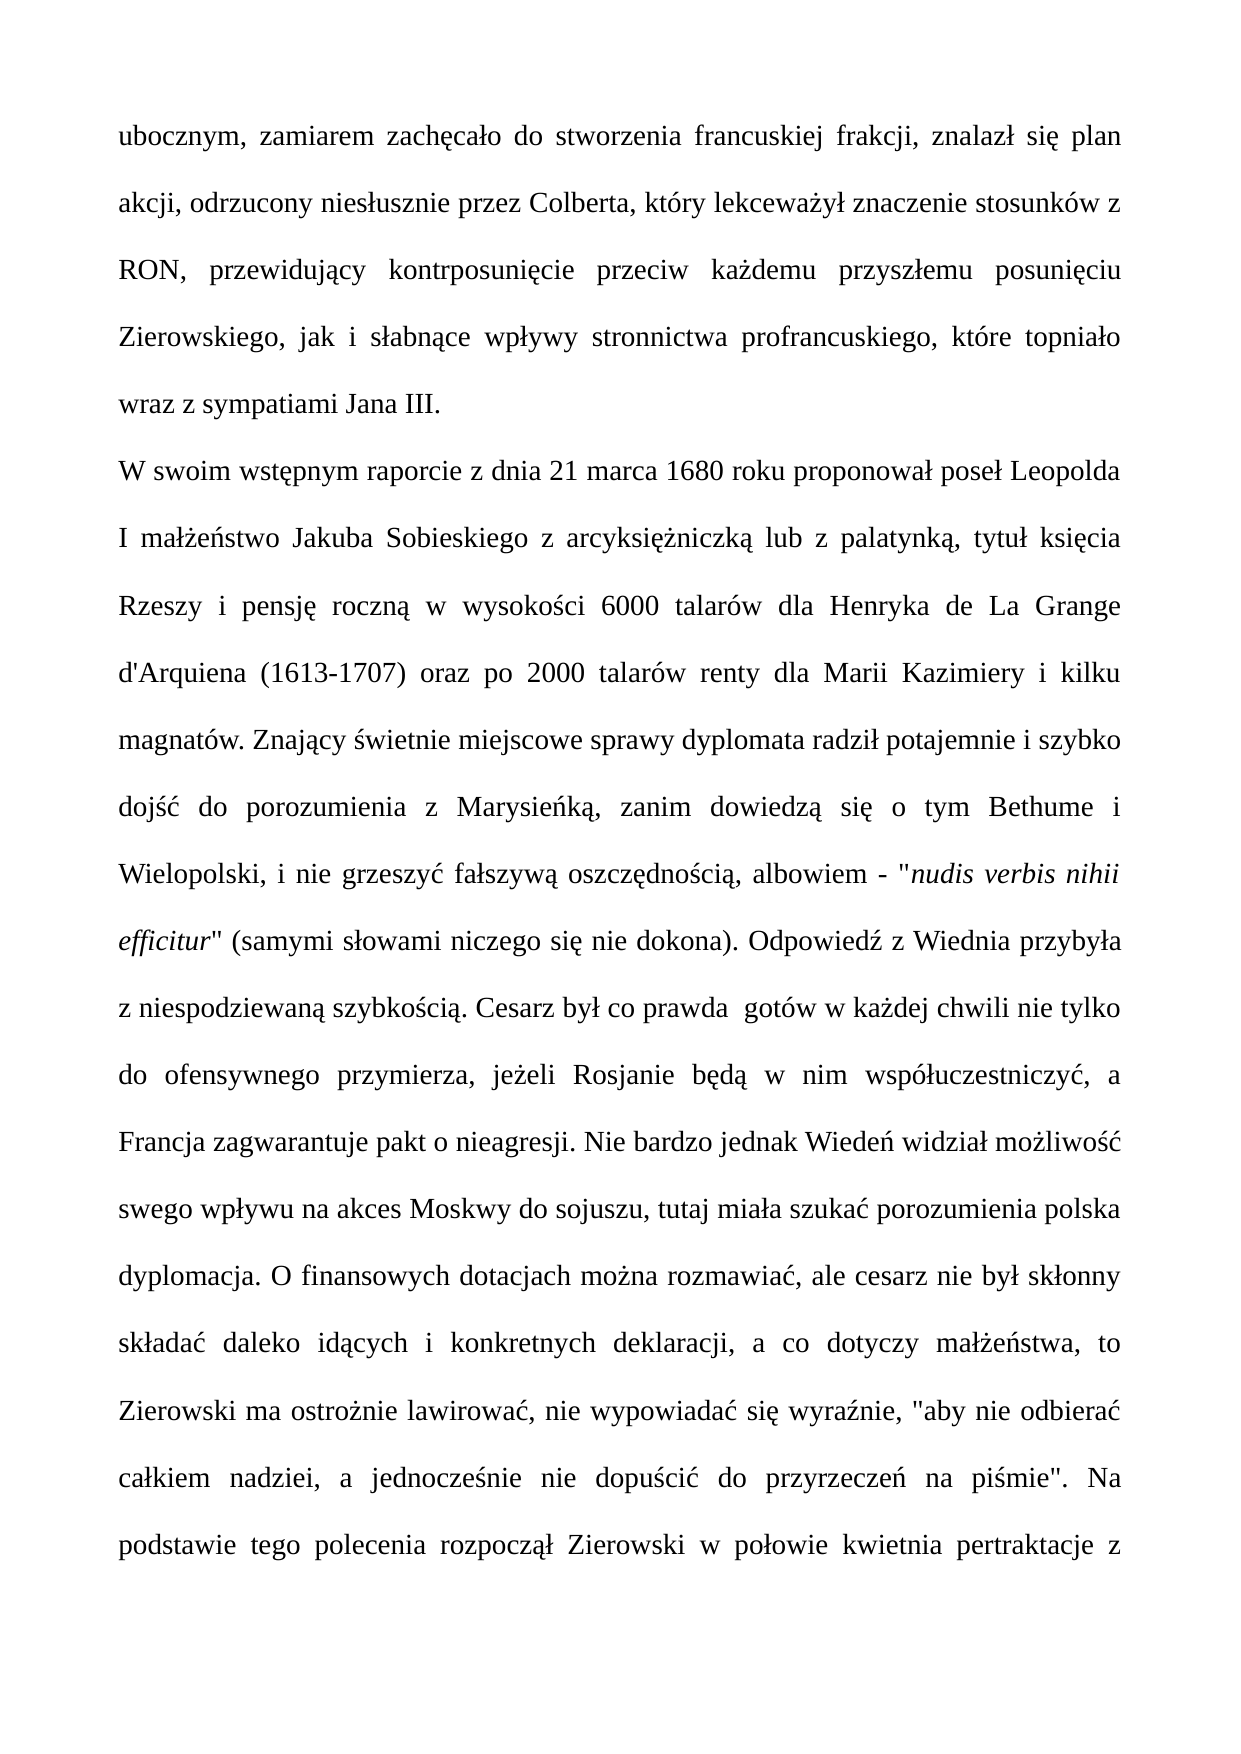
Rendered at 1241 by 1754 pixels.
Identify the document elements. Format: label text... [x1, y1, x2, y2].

text W swoim wstępnym raporcie z dnia 21 marca 1680 roku proponował poseł Leopolda I małżeństwo Jakuba Sobieskiego z arcyksiężniczką lub z palatynką, tytuł księcia Rzeszy i pensję roczną w wysokości 6000 talarów dla Henryka de La Grange d'Arquiena (1613-1707) oraz po 2000 talarów renty dla Marii Kazimiery i kilku magnatów. Znający świetnie miejscowe sprawy dyplomata radził potajemnie i szybko dojść do porozumienia z Marysieńką, zanim dowiedzą się o tym Bethume i Wielopolski, i nie grzeszyć fałszywą oszczędnością, albowiem - "nudis verbis nihii efficitur" (samymi słowami niczego się nie dokona). Odpowiedź z Wiednia przybyła z niespodziewaną szybkością. Cesarz był co prawda gotów w każdej chwili nie tylko do ofensywnego przymierza, jeżeli Rosjanie będą w nim współuczestniczyć, a Francja zagwarantuje pakt o nieagresji. Nie bardzo jednak Wiedeń widział możliwość swego wpływu na akces Moskwy do sojuszu, tutaj miała szukać porozumienia polska dyplomacja. O finansowych dotacjach można rozmawiać, ale cesarz nie był skłonny składać daleko idących i konkretnych deklaracji, a co dotyczy małżeństwa, to Zierowski ma ostrożnie lawirować, nie wypowiadać się wyraźnie, "aby nie odbierać całkiem nadziei, a jednocześnie nie dopuścić do przyrzeczeń na piśmie". Na podstawie tego polecenia rozpoczął Zierowski w połowie kwietnia pertraktacje z [118, 453, 1122, 1560]
text ubocznym, zamiarem zachęcało do stworzenia francuskiej frakcji, znalazł się plan akcji, odrzucony niesłusznie przez Colberta, który lekceważył znaczenie stosunków z RON, przewidujący kontrposunięcie przeciw każdemu przyszłemu posunięciu Zierowskiego, jak i słabnące wpływy stronnictwa profrancuskiego, które topniało wraz z sympatiami Jana III. [118, 118, 1122, 420]
